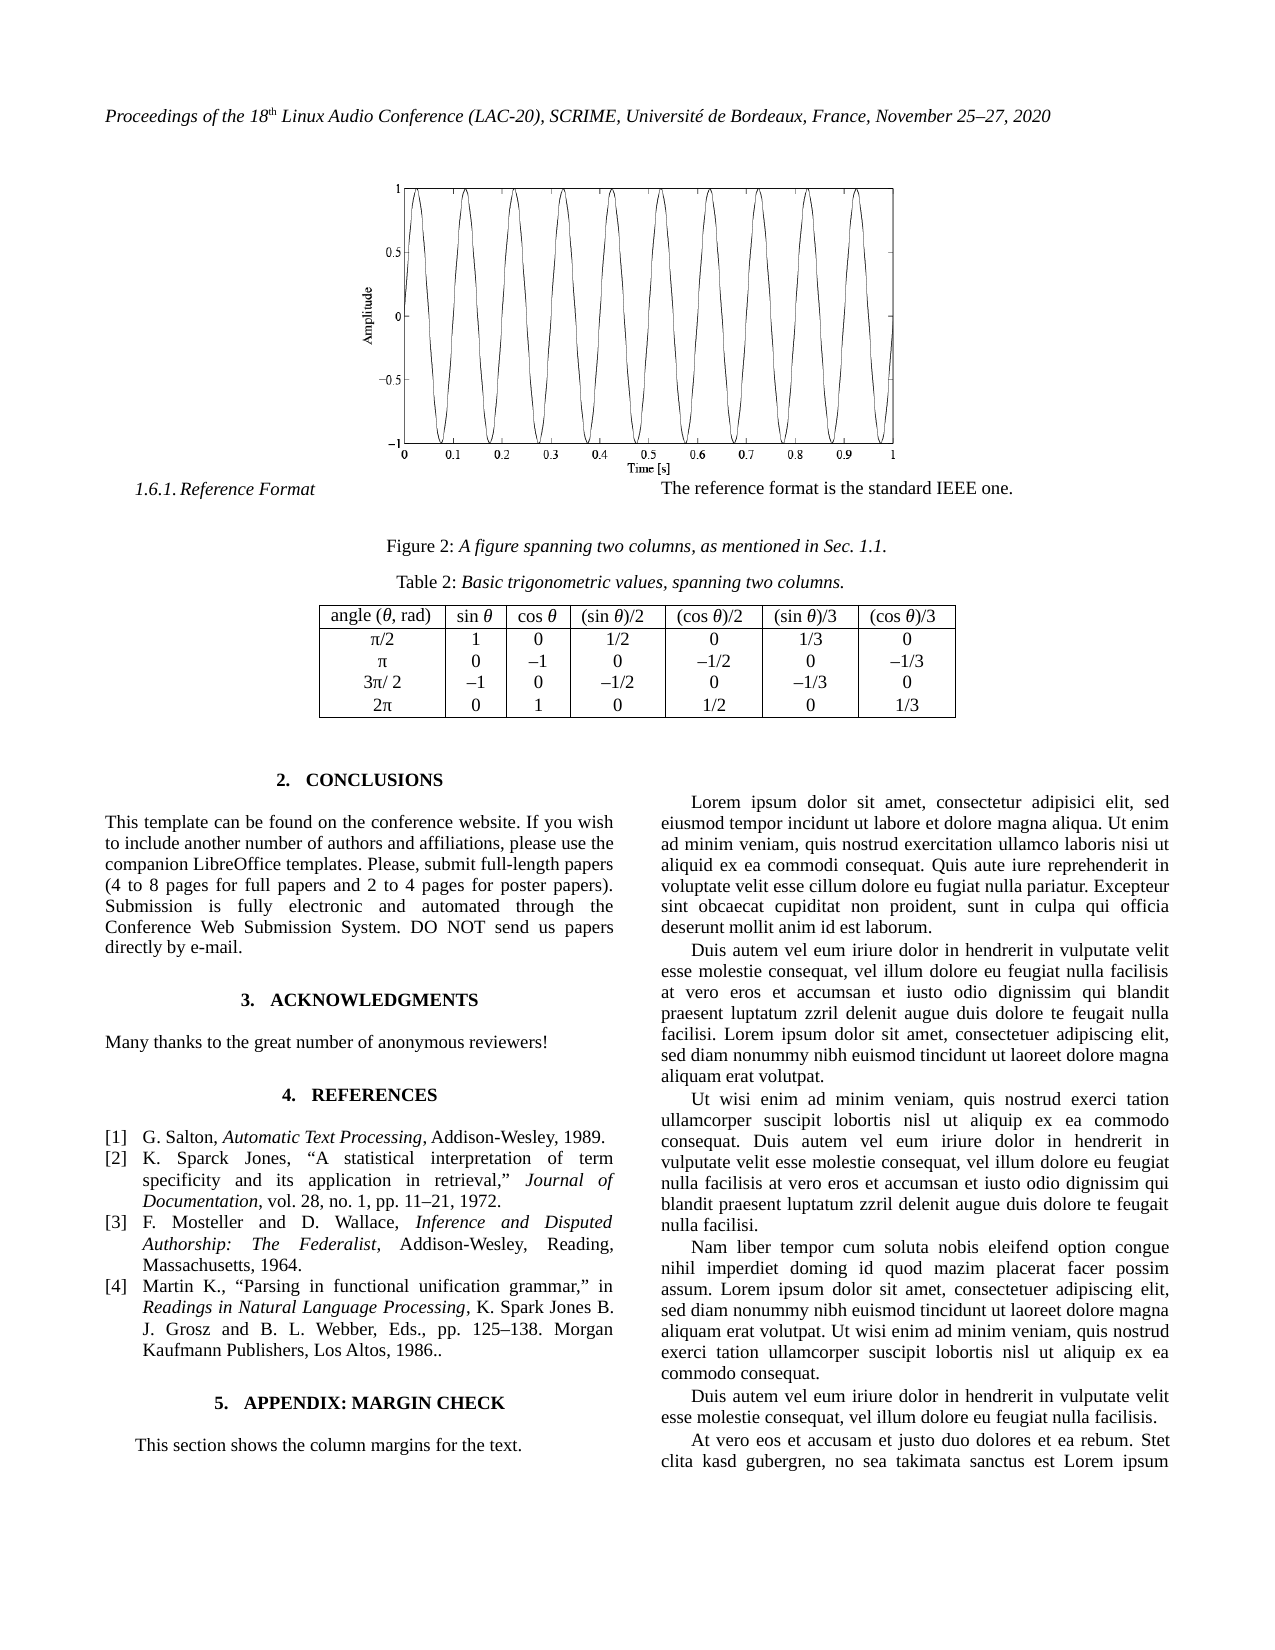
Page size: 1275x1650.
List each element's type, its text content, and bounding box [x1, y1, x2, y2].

text Lorem ipsum dolor sit amet, consectetur adipisici elit, sed eiusmod tempor incidunt ut labore et dolore magna aliqua. Ut enim ad minim veniam, quis nostrud exercitation ullamco laboris nisi ut aliquid ex ea commodi consequat. Quis aute iure reprehenderit in voluptate velit esse cillum dolore eu fugiat nulla pariatur. Excepteur sint obcaecat cupiditat non proident, sunt in culpa qui officia deserunt mollit anim id est laborum. [661, 791, 1170, 938]
table_header (sin θ)/2 [571, 606, 665, 628]
subtitle CONCLUSIONS [105, 769, 614, 791]
text Duis autem vel eum iriure dolor in hendrerit in vulputate velit esse molestie consequat, vel illum dolore eu feugiat nulla facilisis at vero eros et accumsan et iusto odio dignissim qui blandit praesent luptatum zzril delenit augue duis dolore te feugait nulla facilisi. Lorem ipsum dolor sit amet, consectetuer adipiscing elit, sed diam nonummy nibh euismod tincidunt ut laoreet dolore magna aliquam erat volutpat. [661, 940, 1170, 1086]
table_header (sin θ)/3 [763, 606, 858, 628]
text Figure 2: A figure spanning two columns, as mentioned in Sec. 1.1. [135, 534, 1140, 556]
text Many thanks to the great number of anonymous reviewers! [105, 1032, 614, 1052]
table_cell –1/2 [571, 671, 665, 695]
text Table 2: Basic trigonometric values, spanning two columns. [103, 571, 1140, 592]
list G. Salton, Automatic Text Processing, Addison-Wesley, 1989. [105, 1126, 614, 1147]
table_cell 0 [666, 629, 762, 651]
table_cell –1/3 [763, 671, 858, 695]
table_header (cos θ)/2 [666, 606, 762, 628]
table_cell 1 [446, 629, 506, 651]
table_cell 0 [507, 629, 570, 651]
table_cell –1 [446, 671, 506, 695]
table_cell π [320, 651, 445, 671]
table_cell π/2 [320, 629, 445, 651]
table_cell 1/3 [859, 695, 955, 717]
table_header cos θ [507, 606, 570, 628]
table_header (cos θ)/3 [859, 606, 955, 628]
table_cell 0 [446, 651, 506, 671]
list Martin K., “Parsing in functional unification grammar,” in Readings in Natural Language Processing, K. Spark Jones B. J. Grosz and B. L. Webber, Eds., pp. 125–138. Morgan Kaufmann Publishers, Los Altos, 1986.. [105, 1275, 614, 1361]
table_cell 0 [763, 695, 858, 717]
text This template can be found on the conference website. If you wish to include another number of authors and affiliations, please use the companion LibreOffice templates. Please, submit full-length papers (4 to 8 pages for full papers and 2 to 4 pages for poster papers). Submission is fully electronic and automated through the Conference Web Submission System. DO NOT send us papers directly by e-mail. [105, 812, 614, 958]
text The reference format is the standard IEEE one. [661, 164, 1170, 498]
table_cell 1/3 [763, 629, 858, 651]
table_cell –1/2 [666, 651, 762, 671]
list F. Mosteller and D. Wallace, Inference and Disputed Authorship: The Federalist, Addison-Wesley, Reading, Massachusetts, 1964. [105, 1211, 614, 1275]
text Duis autem vel eum iriure dolor in hendrerit in vulputate velit esse molestie consequat, vel illum dolore eu feugiat nulla facilisis. [661, 1386, 1170, 1427]
table_cell 0 [571, 695, 665, 717]
table_cell –1 [507, 651, 570, 671]
text Nam liber tempor cum soluta nobis eleifend option congue nihil imperdiet doming id quod mazim placerat facer possim assum. Lorem ipsum dolor sit amet, consectetuer adipiscing elit, sed diam nonummy nibh euismod tincidunt ut laoreet dolore magna aliquam erat volutpat. Ut wisi enim ad minim veniam, quis nostrud exerci tation ullamcorper suscipit lobortis nisl ut aliquip ex ea commodo consequat. [661, 1237, 1170, 1383]
subtitle Reference Format [134, 164, 614, 499]
list K. Sparck Jones, “A statistical interpretation of term specificity and its application in retrieval,” Journal of Documentation, vol. 28, no. 1, pp. 11–21, 1972. [105, 1147, 614, 1211]
text This section shows the column margins for the text. [105, 1434, 614, 1455]
table_cell 1/2 [571, 629, 665, 651]
picture [322, 165, 953, 478]
table_header sin θ [446, 606, 506, 628]
table_cell 1/2 [666, 695, 762, 717]
table_cell 0 [666, 671, 762, 695]
table_cell 0 [859, 629, 955, 651]
table_cell 0 [571, 651, 665, 671]
table_header angle (θ, rad) [320, 606, 445, 628]
subtitle Appendix: Margin Check [105, 1392, 614, 1413]
table_cell 0 [763, 651, 858, 671]
table_cell 0 [507, 671, 570, 695]
text At vero eos et accusam et justo duo dolores et ea rebum. Stet clita kasd gubergren, no sea takimata sanctus est Lorem ipsum [661, 1429, 1170, 1471]
table_cell 1 [507, 695, 570, 717]
table_cell 2π [320, 695, 445, 717]
table_cell 0 [859, 671, 955, 695]
text Ut wisi enim ad minim veniam, quis nostrud exerci tation ullamcorper suscipit lobortis nisl ut aliquip ex ea commodo consequat. Duis autem vel eum iriure dolor in hendrerit in vulputate velit esse molestie consequat, vel illum dolore eu feugiat nulla facilisis at vero eros et accumsan et iusto odio dignissim qui blandit praesent luptatum zzril delenit augue duis dolore te feugait nulla facilisi. [661, 1088, 1170, 1235]
subtitle Acknowledgments [105, 989, 614, 1011]
table_cell 0 [446, 695, 506, 717]
table_cell 3π/ 2 [320, 671, 445, 695]
table_cell –1/3 [859, 651, 955, 671]
subtitle REFERENCES [105, 1084, 614, 1105]
